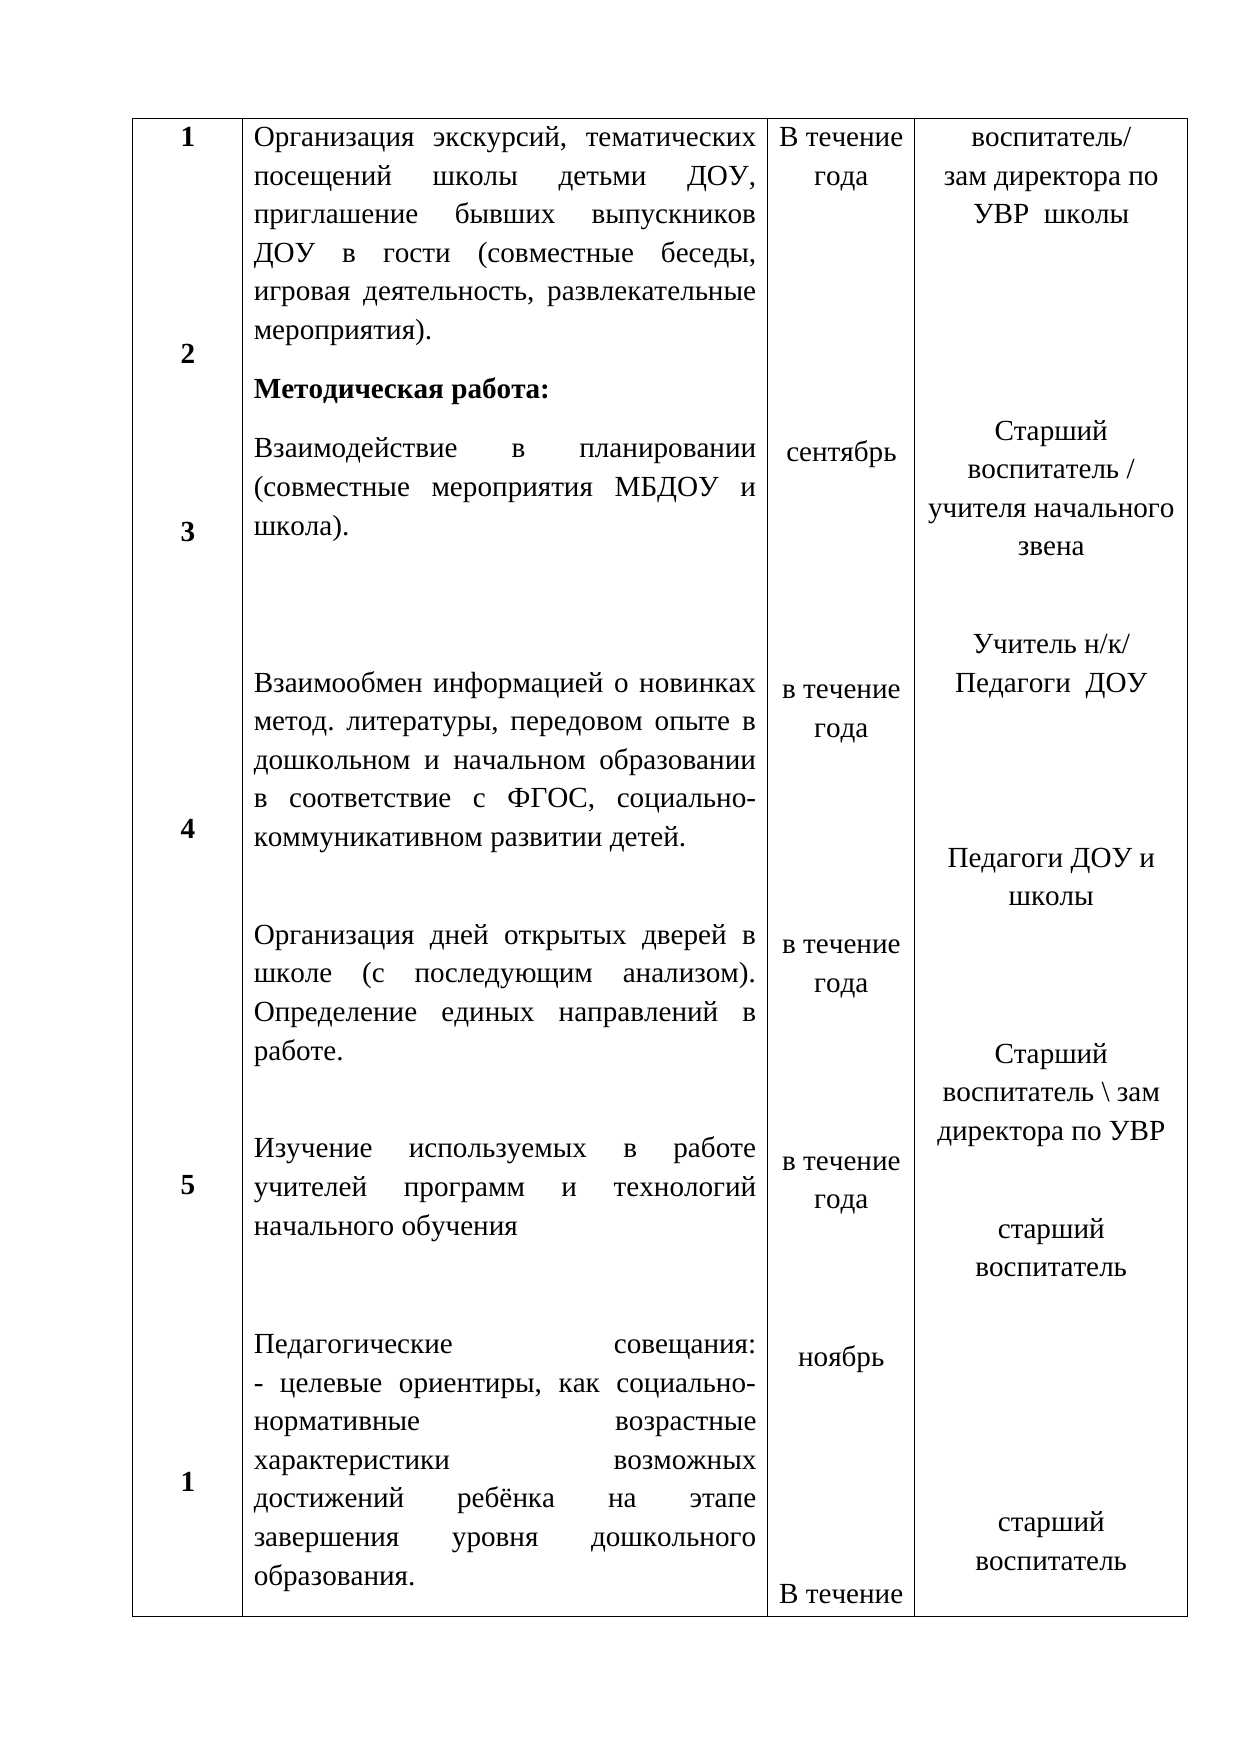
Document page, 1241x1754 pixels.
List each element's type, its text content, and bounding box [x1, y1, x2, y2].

table_cell В течение года сентябрь в течение года в течение года в течение года ноябрь В течение [768, 119, 914, 1616]
table_cell Организация экскурсий, тематических посещений школы детьми ДОУ, приглашение бывших выпускников ДОУ в гости (совместные беседы, игровая деятельность, развлекательные мероприятия). Методическая работа: Взаимодействие в планировании (совместные мероприятия МБДОУ и школа). Взаимообмен информацией о новинках метод. литературы, передовом опыте в дошкольном и начальном образовании в соответствие с ФГОС, социально-коммуникативном развитии детей. Организация дней открытых дверей в школе (с последующим анализом). Определение единых направлений в работе. Изучение используемых в работе учителей программ и технологий начального обучения Педагогические совещания: - целевые ориентиры, как социально-нормативные возрастные характеристики возможных достижений ребёнка на этапе завершения уровня дошкольного образования. [243, 119, 767, 1616]
table_cell воспитатель/ зам директора по УВР школы Старший воспитатель / учителя начального звена Учитель н/к/ Педагоги ДОУ Педагоги ДОУ и школы Старший воспитатель \ зам директора по УВР старший воспитатель старший воспитатель [915, 119, 1187, 1616]
table_cell 1 2 3 4 5 1 [133, 119, 242, 1616]
